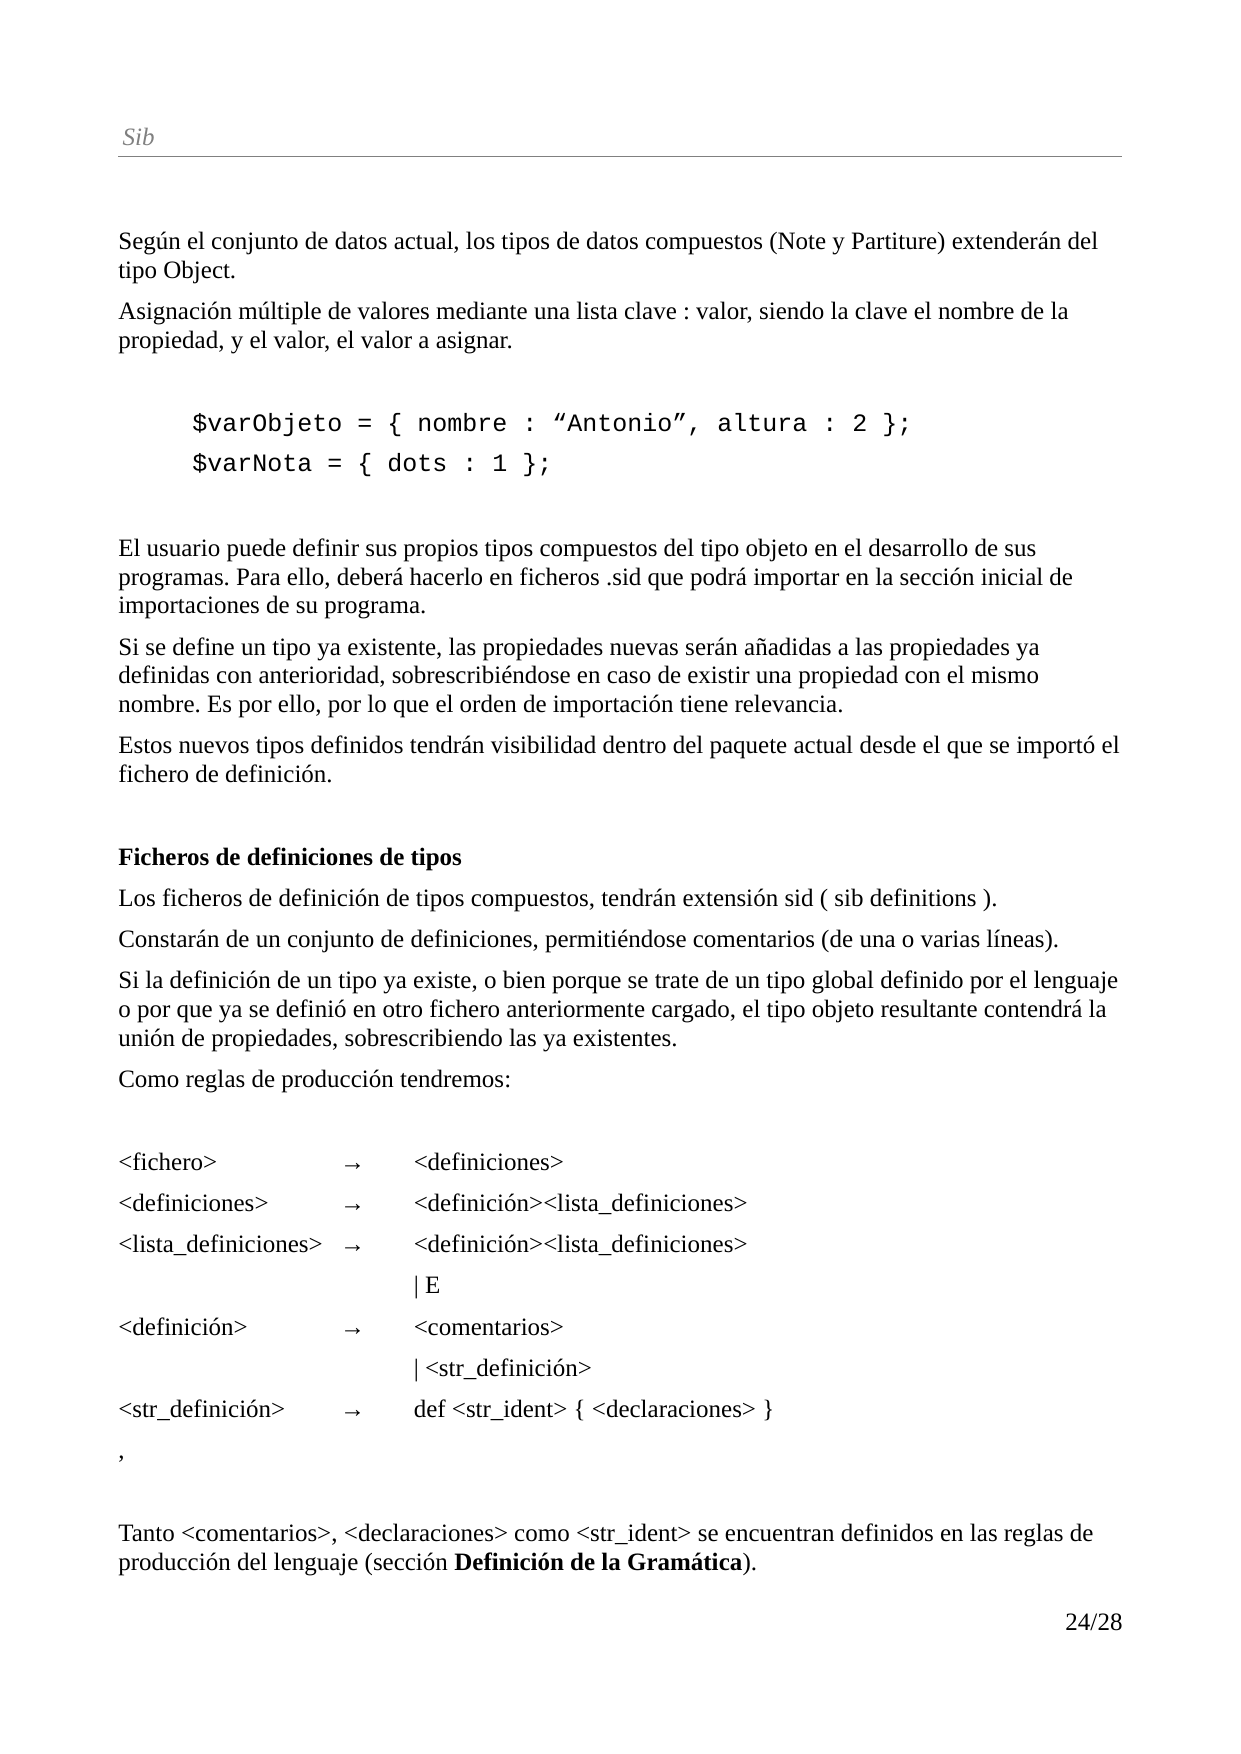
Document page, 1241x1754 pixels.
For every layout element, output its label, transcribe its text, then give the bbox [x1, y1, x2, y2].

text $varObjeto = { nombre : “Antonio”, altura : 2 }; [118, 408, 1122, 438]
text Asignación múltiple de valores mediante una lista clave : valor, siendo la clave el nombre de la propiedad, y el valor, el valor a asignar. [118, 296, 1122, 354]
text Como reglas de producción tendremos: [118, 1064, 1122, 1093]
text <definiciones> → <definición><lista_definiciones> [118, 1188, 1122, 1217]
text <fichero> → <definiciones> [118, 1147, 1122, 1176]
text Los ficheros de definición de tipos compuestos, tendrán extensión sid ( sib definitions ). [118, 883, 1122, 912]
text $varNota = { dots : 1 }; [118, 451, 1122, 479]
text , [118, 1436, 1122, 1464]
text <lista_definiciones> → <definición><lista_definiciones> [118, 1229, 1122, 1258]
text | E [118, 1271, 1122, 1299]
text El usuario puede definir sus propios tipos compuestos del tipo objeto en el desarrollo de sus programas. Para ello, deberá hacerlo en ficheros .sid que podrá importar en la sección inicial de importaciones de su programa. [118, 533, 1122, 619]
text <definición> → <comentarios> [118, 1312, 1122, 1341]
text Según el conjunto de datos actual, los tipos de datos compuestos (Note y Partiture) extenderán del tipo Object. [118, 226, 1122, 284]
text Ficheros de definiciones de tipos [118, 842, 1122, 871]
text Constarán de un conjunto de definiciones, permitiéndose comentarios (de una o varias líneas). [118, 924, 1122, 953]
text | <str_definición> [118, 1353, 1122, 1382]
text Si la definición de un tipo ya existe, o bien porque se trate de un tipo global definido por el lenguaje o por que ya se definió en otro fichero anteriormente cargado, el tipo objeto resultante contendrá la unión de propiedades, sobrescribiendo las ya existentes. [118, 966, 1122, 1052]
text Estos nuevos tipos definidos tendrán visibilidad dentro del paquete actual desde el que se importó el fichero de definición. [118, 731, 1122, 788]
text Tanto <comentarios>, <declaraciones> como <str_ident> se encuentran definidos en las reglas de producción del lenguaje (sección Definición de la Gramática). [118, 1518, 1122, 1576]
text <str_definición> → def <str_ident> { <declaraciones> } [118, 1394, 1122, 1423]
text Si se define un tipo ya existente, las propiedades nuevas serán añadidas a las propiedades ya definidas con anterioridad, sobrescribiéndose en caso de existir una propiedad con el mismo nombre. Es por ello, por lo que el orden de importación tiene relevancia. [118, 632, 1122, 718]
